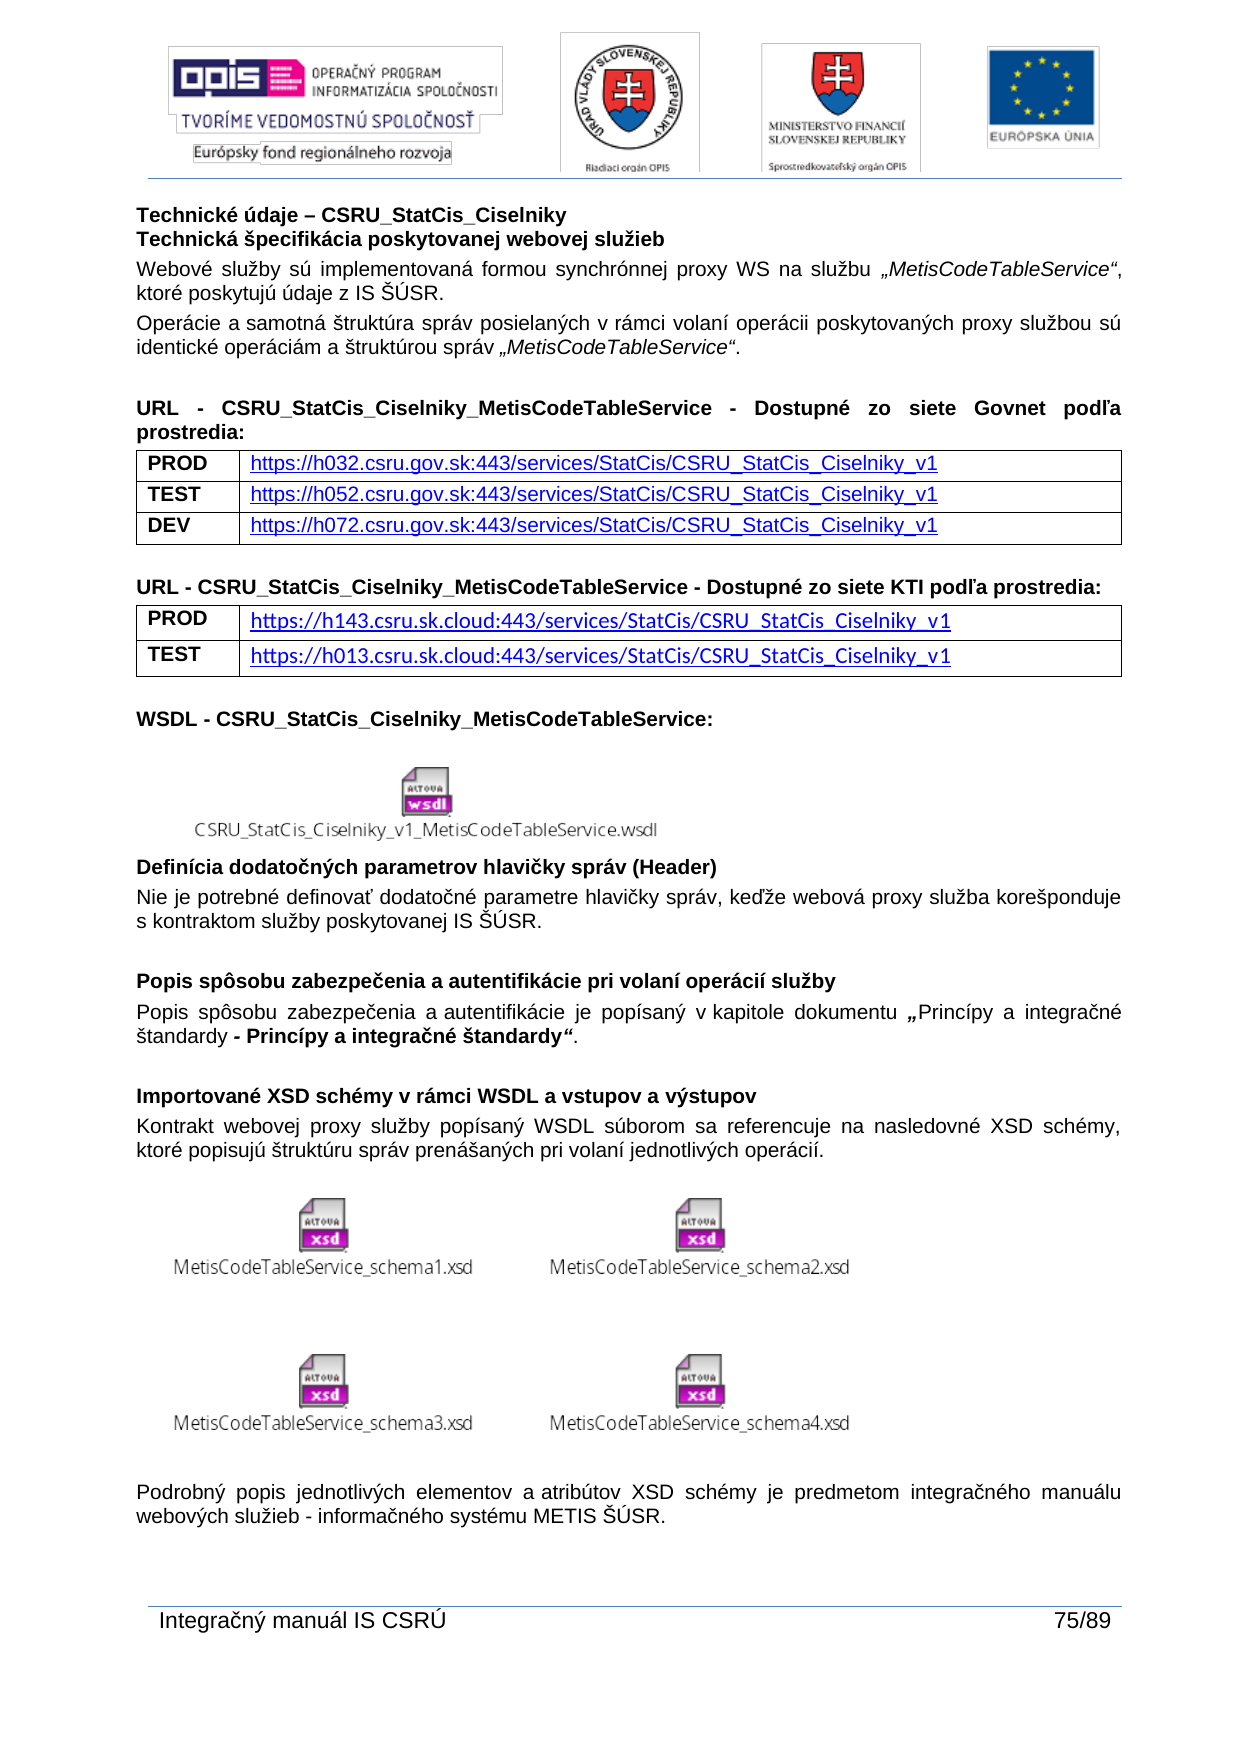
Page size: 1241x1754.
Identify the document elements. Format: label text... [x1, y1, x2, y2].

text Nie je potrebné definovať dodatočné parametre hlavičky správ, keďže webová proxy služba korešponduje s kontraktom služby poskytovanej IS ŠÚSR. [136, 885, 1122, 933]
text Operácie a samotná štruktúra správ posielaných v rámci volaní operácii poskytovaných proxy službou sú identické operáciám a štruktúrou správ „MetisCodeTableService“. [136, 311, 1122, 359]
table_header https://h143.csru.sk.cloud:443/services/StatCis/CSRU_StatCis_Ciselniky_v1 [240, 606, 1121, 640]
table_header PROD [137, 606, 239, 640]
subtitle Definícia dodatočných parametrov hlavičky správ (Header) [136, 855, 1122, 879]
table_header https://h032.csru.gov.sk:443/services/StatCis/CSRU_StatCis_Ciselniky_v1 [240, 451, 1121, 481]
table_cell DEV [137, 513, 239, 543]
text URL - CSRU_StatCis_Ciselniky_MetisCodeTableService - Dostupné zo siete KTI podľa prostredia: [136, 575, 1122, 599]
text Kontrakt webovej proxy služby popísaný WSDL súborom sa referencuje na nasledovné XSD schémy, ktoré popisujú štruktúru správ prenášaných pri volaní jednotlivých operácií. [136, 1114, 1122, 1162]
text URL - CSRU_StatCis_Ciselniky_MetisCodeTableService - Dostupné zo siete Govnet podľa prostredia: [136, 396, 1122, 443]
text Webové služby sú implementovaná formou synchrónnej proxy WS na službu „MetisCodeTableService“, ktoré poskytujú údaje z IS ŠÚSR. [136, 257, 1122, 305]
subtitle Importované XSD schémy v rámci WSDL a vstupov a výstupov [136, 1084, 1122, 1108]
table_cell https://h013.csru.sk.cloud:443/services/StatCis/CSRU_StatCis_Ciselniky_v1 [240, 641, 1121, 676]
text Popis spôsobu zabezpečenia a autentifikácie je popísaný v kapitole dokumentu „‎1.5 - ‎Princípy a integračné štandardy“. [136, 999, 1122, 1047]
text WSDL - CSRU_StatCis_Ciselniky_MetisCodeTableService: [136, 707, 1122, 731]
subtitle Technické údaje – CSRU_StatCis_Ciselniky [136, 203, 1122, 227]
table_cell https://h052.csru.gov.sk:443/services/StatCis/CSRU_StatCis_Ciselniky_v1 [240, 482, 1121, 512]
subtitle Technická špecifikácia poskytovanej webovej služieb [136, 227, 1122, 251]
table_cell https://h072.csru.gov.sk:443/services/StatCis/CSRU_StatCis_Ciselniky_v1 [240, 513, 1121, 543]
table_cell TEST [137, 641, 239, 676]
text Podrobný popis jednotlivých elementov a atribútov XSD schémy je predmetom integračného manuálu webových služieb - informačného systému METIS ŠÚSR. [136, 1480, 1122, 1528]
table_header PROD [137, 451, 239, 481]
subtitle Popis spôsobu zabezpečenia a autentifikácie pri volaní operácií služby [136, 969, 1122, 993]
table_cell TEST [137, 482, 239, 512]
